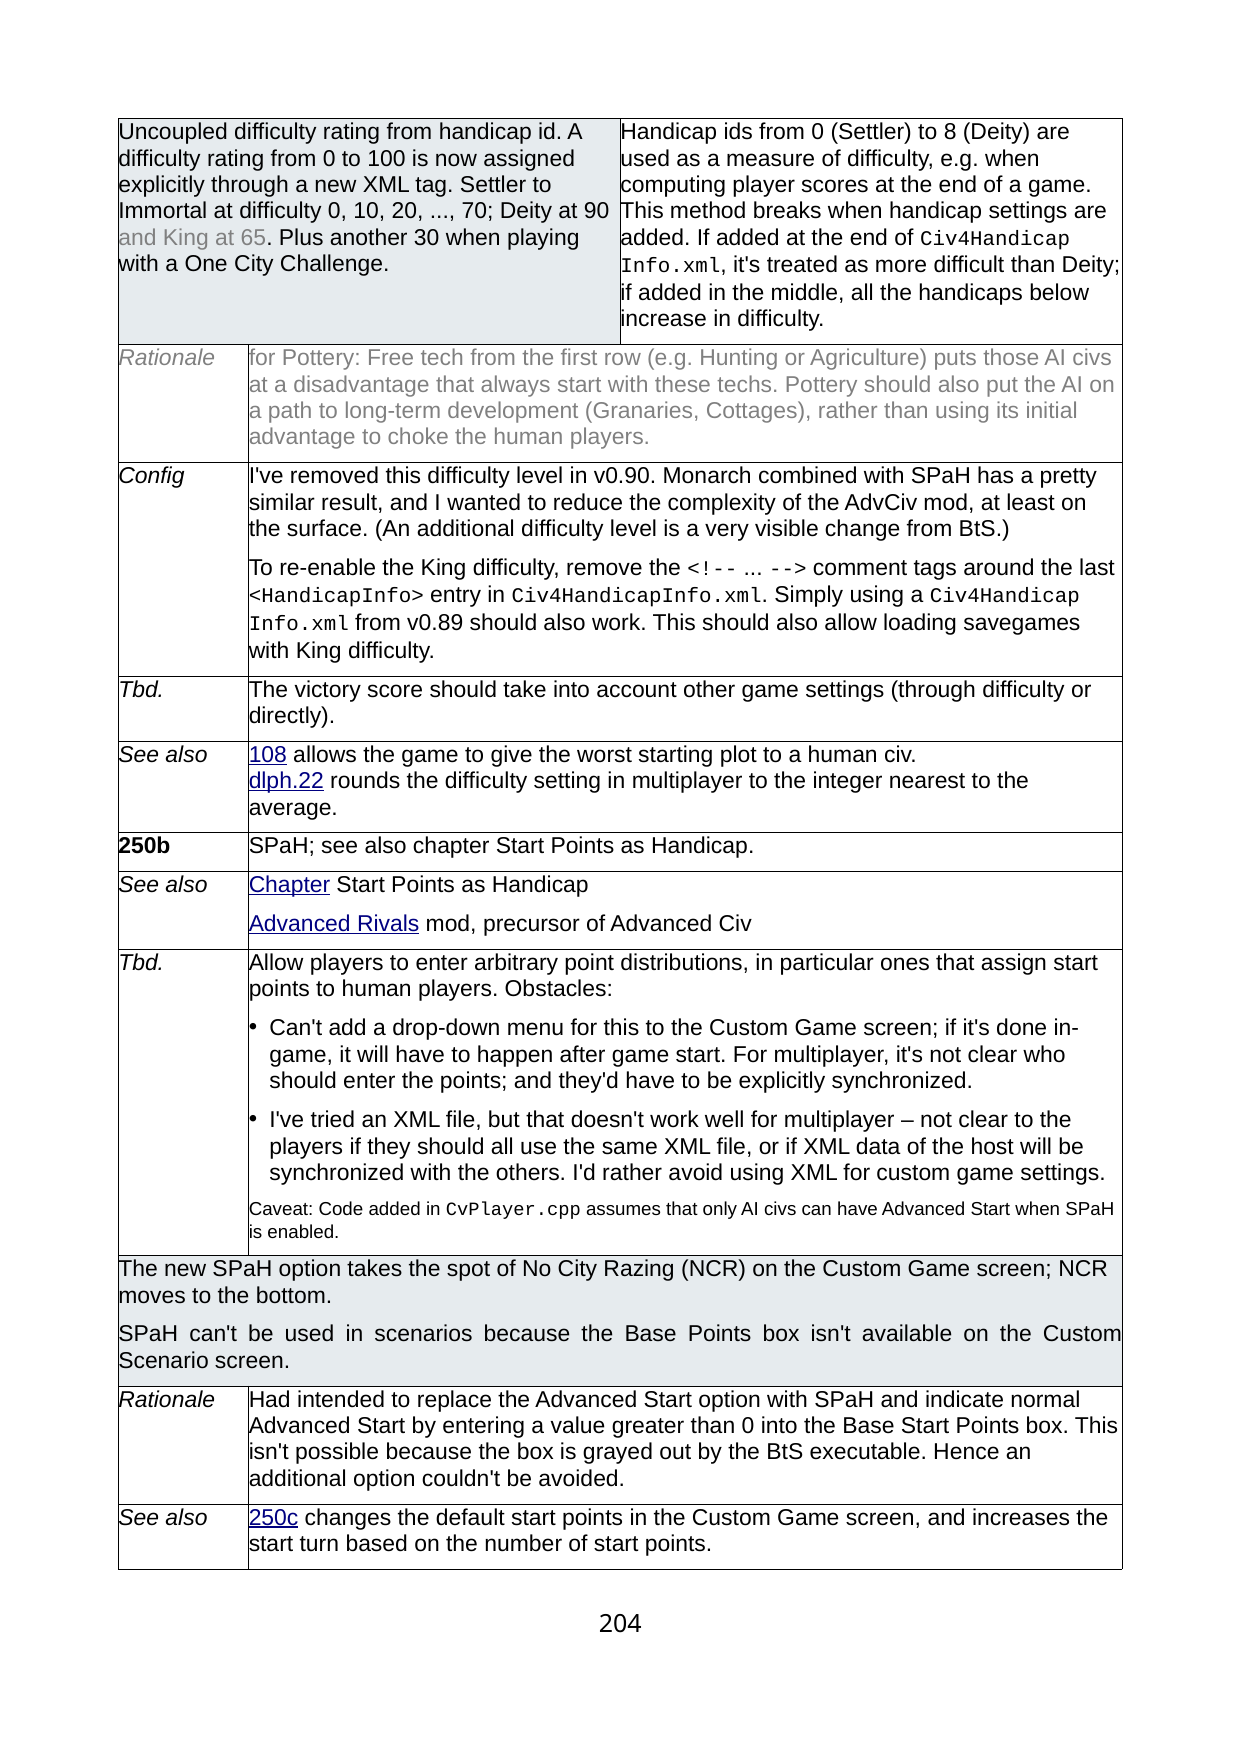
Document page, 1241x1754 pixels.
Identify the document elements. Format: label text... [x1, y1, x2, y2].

table_cell Rationale [119, 345, 248, 462]
table_cell Handicap ids from 0 (Settler) to 8 (Deity) are used as a measure of difficulty, e.g. when computing player scores at the end of a game. This method breaks when handicap settings are added. If added at the end of Civ4Handicap Info.xml, it's treated as more difficult than Deity; if added in the middle, all the handicaps below increase in difficulty. [621, 119, 1122, 344]
table_cell Tbd. [119, 677, 248, 741]
table_cell for Pottery: Free tech from the first row (e.g. Hunting or Agriculture) puts those AI civs at a disadvantage that always start with these techs. Pottery should also put the AI on a path to long-term development (Granaries, Cottages), rather than using its initial advantage to choke the human players. [249, 345, 1122, 462]
table_cell 250c changes the default start points in the Custom Game screen, and increases the start turn based on the number of start points. [249, 1505, 1122, 1569]
table_cell The new SPaH option takes the spot of No City Razing (NCR) on the Custom Game screen; NCR moves to the bottom. SPaH can't be used in scenarios because the Base Points box isn't available on the Custom Scenario screen. [119, 1256, 1122, 1386]
table_cell 108 allows the game to give the worst starting plot to a human civ. dlph.22 rounds the difficulty setting in multiplayer to the integer nearest to the average. [249, 742, 1122, 832]
table_cell Tbd. [119, 950, 248, 1255]
table_cell The victory score should take into account other game settings (through difficulty or directly). [249, 677, 1122, 741]
table_cell See also [119, 1505, 248, 1569]
table_cell Rationale [119, 1387, 248, 1503]
table_cell Uncoupled difficulty rating from handicap id. A difficulty rating from 0 to 100 is now assigned explicitly through a new XML tag. Settler to Immortal at difficulty 0, 10, 20, ..., 70; Deity at 90 and King at 65. Plus another 30 when playing with a One City Challenge. [119, 119, 620, 344]
table_cell I've removed this difficulty level in v0.90. Monarch combined with SPaH has a pretty similar result, and I wanted to reduce the complexity of the AdvCiv mod, at least on the surface. (An additional difficulty level is a very visible change from BtS.) To re-enable the King difficulty, remove the <!-- ... --> comment tags around the last <HandicapInfo> entry in Civ4HandicapInfo.xml. Simply using a Civ4Handicap Info.xml from v0.89 should also work. This should also allow loading savegames with King difficulty. [249, 463, 1122, 676]
table_cell Config [119, 463, 248, 676]
table_cell Chapter Start Points as Handicap Advanced Rivals mod, precursor of Advanced Civ [249, 872, 1122, 949]
table_cell Allow players to enter arbitrary point distributions, in particular ones that assign start points to human players. Obstacles: Can't add a drop-down menu for this to the Custom Game screen; if it's done in-game, it will have to happen after game start. For multiplayer, it's not clear who should enter the points; and they'd have to be explicitly synchronized. I've tried an XML file, but that doesn't work well for multiplayer – not clear to the players if they should all use the same XML file, or if XML data of the host will be synchronized with the others. I'd rather avoid using XML for custom game settings. Caveat: Code added in CvPlayer.cpp assumes that only AI civs can have Advanced Start when SPaH is enabled. [249, 950, 1122, 1255]
table_cell See also [119, 742, 248, 832]
table_cell Had intended to replace the Advanced Start option with SPaH and indicate normal Advanced Start by entering a value greater than 0 into the Base Start Points box. This isn't possible because the box is grayed out by the BtS executable. Hence an additional option couldn't be avoided. [249, 1387, 1122, 1503]
table_cell See also [119, 872, 248, 949]
table_cell SPaH; see also chapter Start Points as Handicap. [249, 833, 1122, 871]
table_cell 250b [119, 833, 248, 871]
